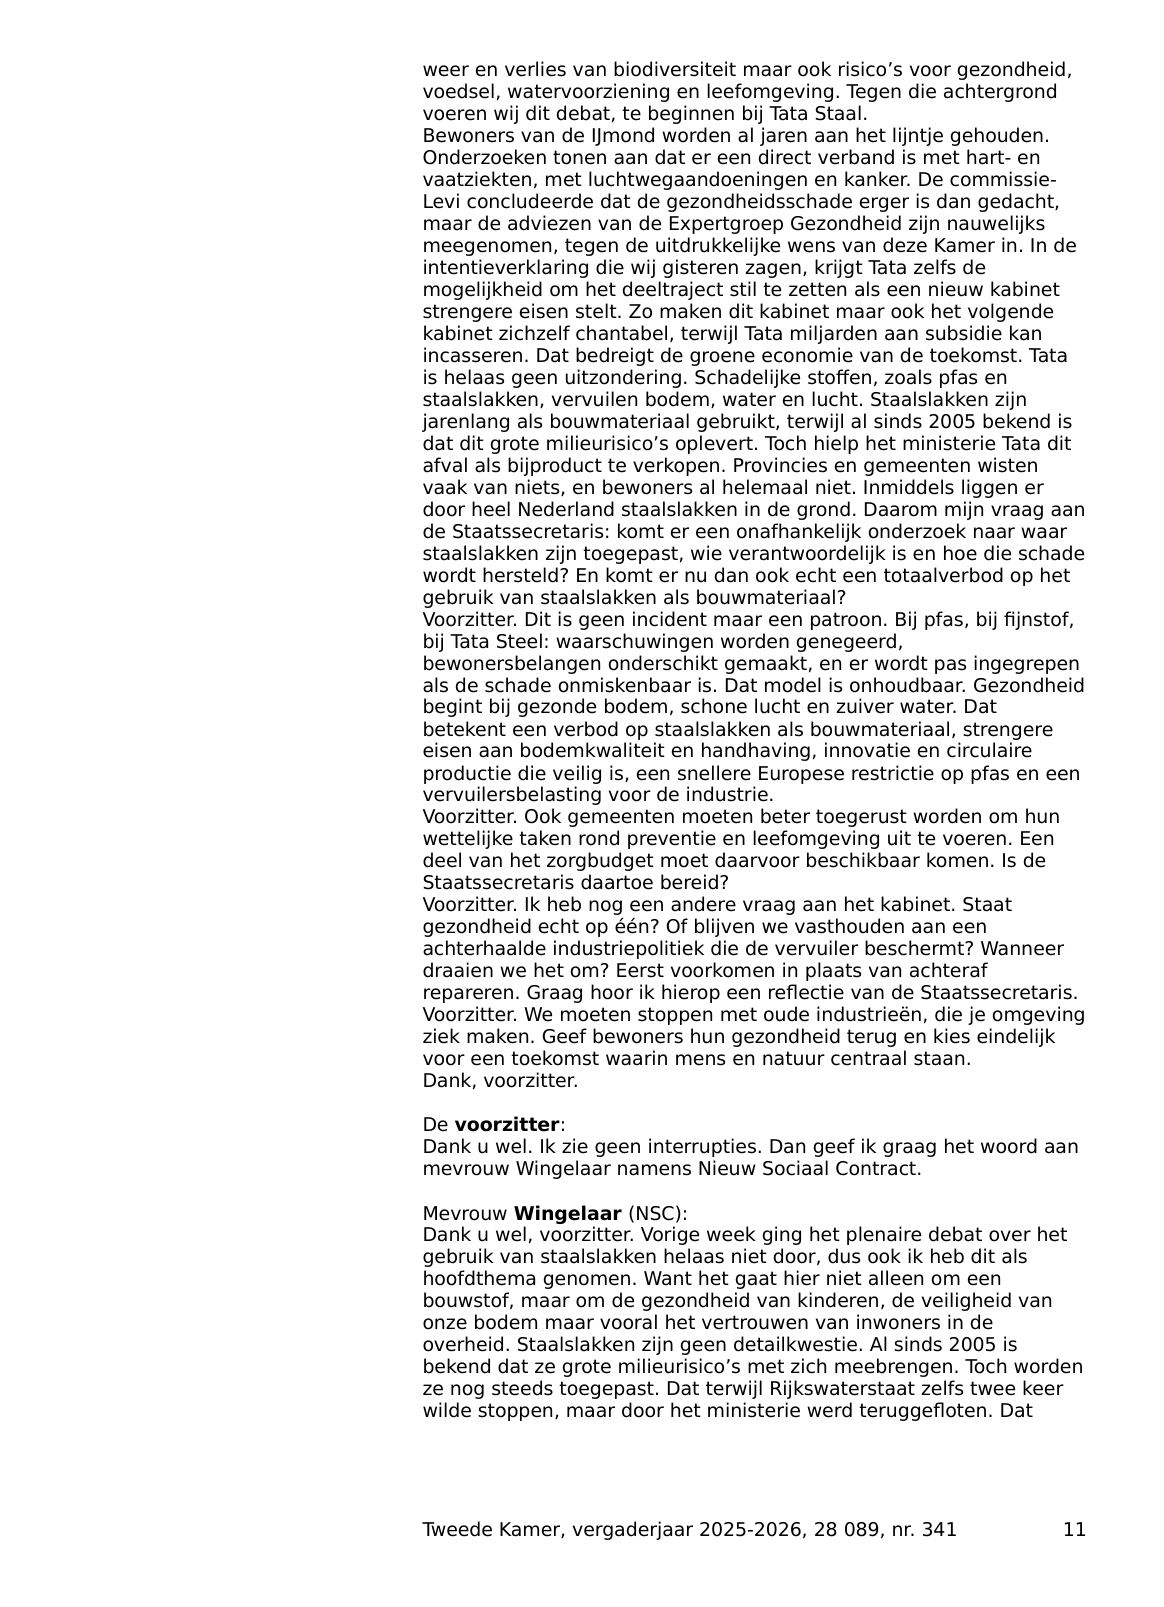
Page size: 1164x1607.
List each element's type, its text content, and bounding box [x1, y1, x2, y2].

text Mevrouw Wingelaar (NSC): [422, 1202, 1087, 1224]
text De voorzitter: [422, 1114, 1087, 1136]
text Dank u wel. Ik zie geen interrupties. Dan geef ik graag het woord aan mevrouw Wingelaar namens Nieuw Sociaal Contract. [422, 1136, 1087, 1180]
text Voorzitter. Ik heb nog een andere vraag aan het kabinet. Staat gezondheid echt op één? Of blijven we vasthouden aan een achterhaalde industriepolitiek die de vervuiler beschermt? Wanneer draaien we het om? Eerst voorkomen in plaats van achteraf repareren. Graag hoor ik hierop een reflectie van de Staatssecretaris. [422, 894, 1087, 1004]
text Dank u wel, voorzitter. Vorige week ging het plenaire debat over het gebruik van staalslakken helaas niet door, dus ook ik heb dit als hoofdthema genomen. Want het gaat hier niet alleen om een bouwstof, maar om de gezondheid van kinderen, de veiligheid van onze bodem maar vooral het vertrouwen van inwoners in de overheid. Staalslakken zijn geen detailkwestie. Al sinds 2005 is bekend dat ze grote milieurisico’s met zich meebrengen. Toch worden ze nog steeds toegepast. Dat terwijl Rijkswaterstaat zelfs twee keer wilde stoppen, maar door het ministerie werd teruggefloten. Dat [422, 1224, 1087, 1422]
text weer en verlies van biodiversiteit maar ook risico’s voor gezondheid, voedsel, watervoorziening en leefomgeving. Tegen die achtergrond voeren wij dit debat, te beginnen bij Tata Staal. [422, 59, 1087, 125]
text Voorzitter. Ook gemeenten moeten beter toegerust worden om hun wettelijke taken rond preventie en leefomgeving uit te voeren. Een deel van het zorgbudget moet daarvoor beschikbaar komen. Is de Staatssecretaris daartoe bereid? [422, 806, 1087, 894]
text Bewoners van de IJmond worden al jaren aan het lijntje gehouden. Onderzoeken tonen aan dat er een direct verband is met hart- en vaatziekten, met luchtwegaandoeningen en kanker. De commissie-Levi concludeerde dat de gezondheidsschade erger is dan gedacht, maar de adviezen van de Expertgroep Gezondheid zijn nauwelijks meegenomen, tegen de uitdrukkelijke wens van deze Kamer in. In de intentieverklaring die wij gisteren zagen, krijgt Tata zelfs de mogelijkheid om het deeltraject stil te zetten als een nieuw kabinet strengere eisen stelt. Zo maken dit kabinet maar ook het volgende kabinet zichzelf chantabel, terwijl Tata miljarden aan subsidie kan incasseren. Dat bedreigt de groene economie van de toekomst. Tata is helaas geen uitzondering. Schadelijke stoffen, zoals pfas en staalslakken, vervuilen bodem, water en lucht. Staalslakken zijn jarenlang als bouwmateriaal gebruikt, terwijl al sinds 2005 bekend is dat dit grote milieurisico’s oplevert. Toch hielp het ministerie Tata dit afval als bijproduct te verkopen. Provincies en gemeenten wisten vaak van niets, en bewoners al helemaal niet. Inmiddels liggen er door heel Nederland staalslakken in de grond. Daarom mijn vraag aan de Staatssecretaris: komt er een onafhankelijk onderzoek naar waar staalslakken zijn toegepast, wie verantwoordelijk is en hoe die schade wordt hersteld? En komt er nu dan ook echt een totaalverbod op het gebruik van staalslakken als bouwmateriaal? [422, 125, 1087, 608]
text Voorzitter. We moeten stoppen met oude industrieën, die je omgeving ziek maken. Geef bewoners hun gezondheid terug en kies eindelijk voor een toekomst waarin mens en natuur centraal staan. [422, 1004, 1087, 1070]
text Voorzitter. Dit is geen incident maar een patroon. Bij pfas, bij fijnstof, bij Tata Steel: waarschuwingen worden genegeerd, bewonersbelangen onderschikt gemaakt, en er wordt pas ingegrepen als de schade onmiskenbaar is. Dat model is onhoudbaar. Gezondheid begint bij gezonde bodem, schone lucht en zuiver water. Dat betekent een verbod op staalslakken als bouwmateriaal, strengere eisen aan bodemkwaliteit en handhaving, innovatie en circulaire productie die veilig is, een snellere Europese restrictie op pfas en een vervuilersbelasting voor de industrie. [422, 608, 1087, 806]
text Dank, voorzitter. [422, 1070, 1087, 1092]
